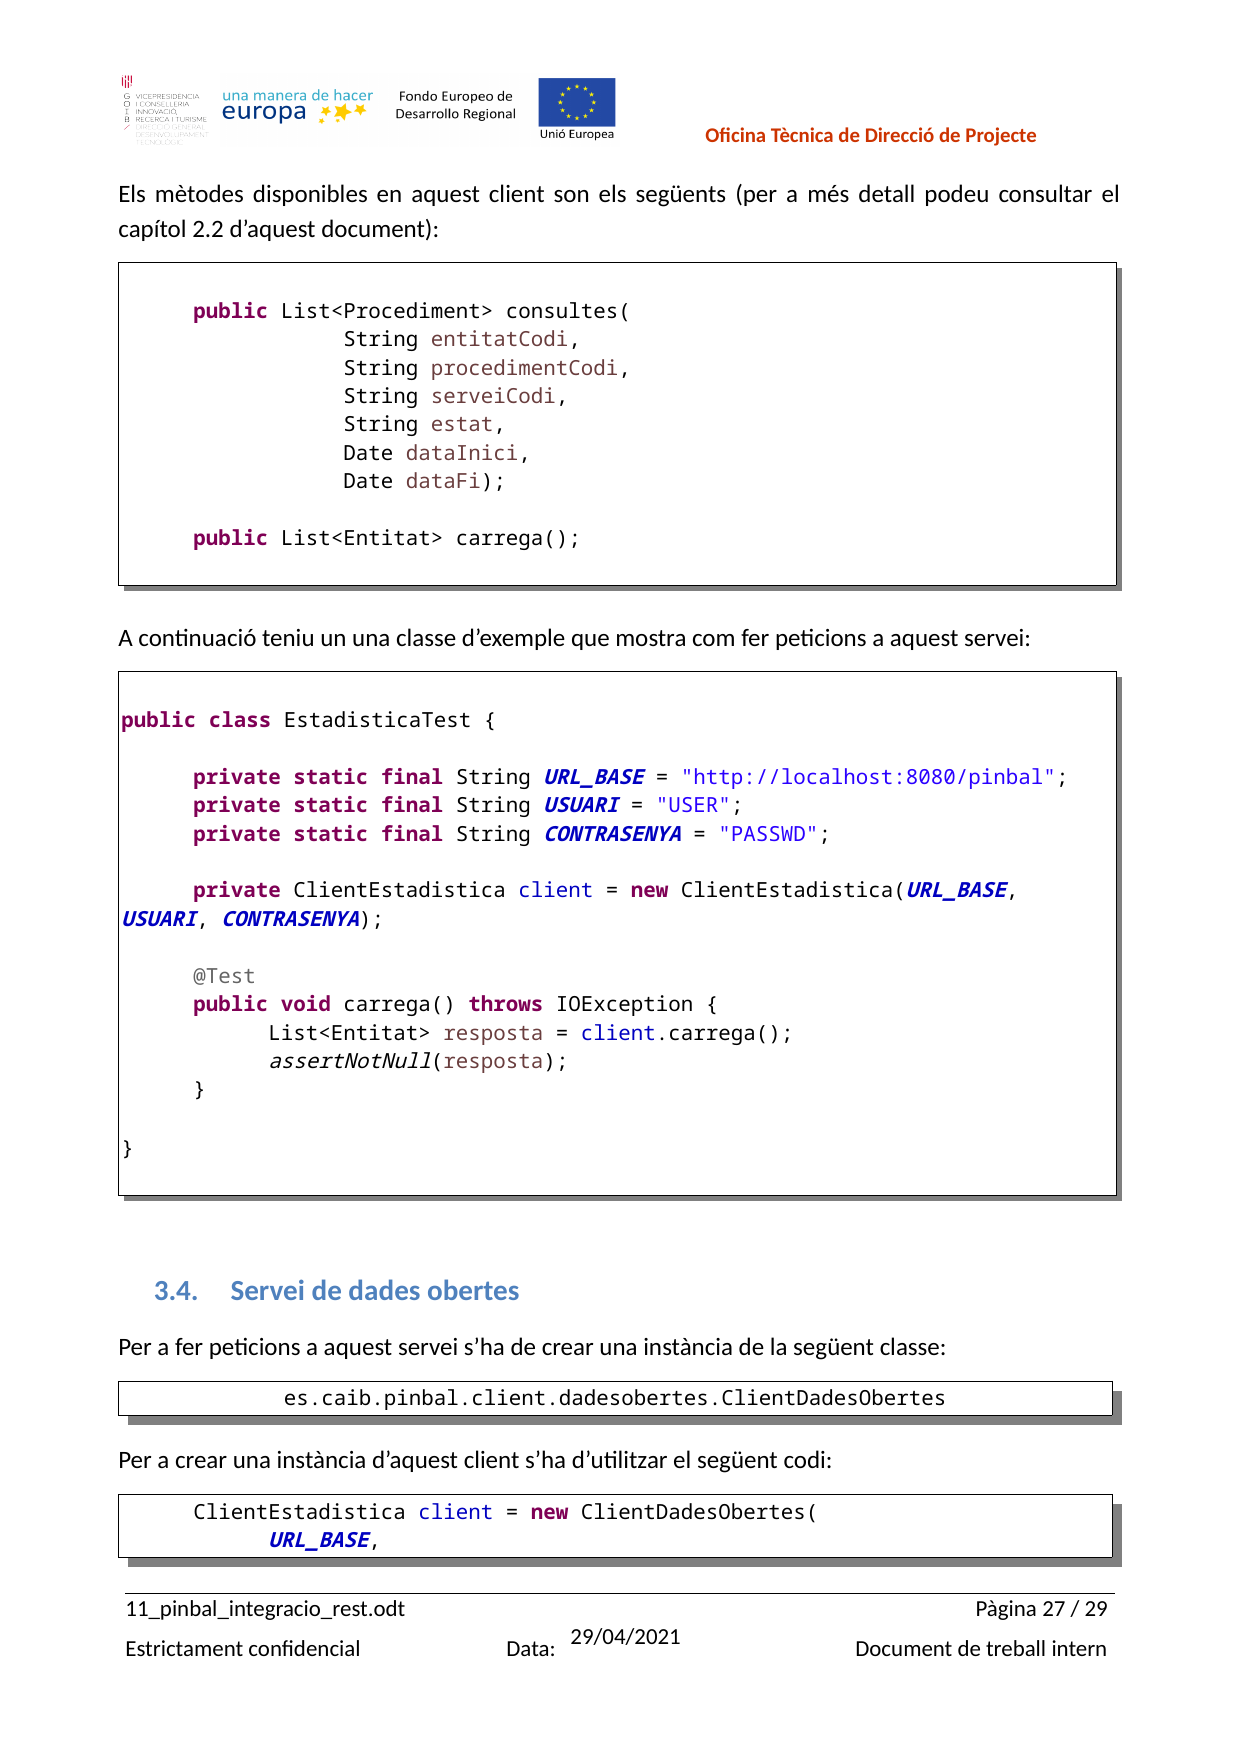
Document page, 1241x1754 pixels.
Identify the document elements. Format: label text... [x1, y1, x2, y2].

text } [119, 1072, 1116, 1103]
text } [119, 1131, 1116, 1162]
text String procedimentCodi, [119, 350, 1116, 378]
text es.caib.pinbal.client.dadesobertes.ClientDadesObertes [119, 1382, 1112, 1415]
text Per a fer peticions a aquest servei s’ha de crear una instància de la següent classe: [118, 1331, 1122, 1361]
text public List<Entitat> carrega(); [119, 520, 1116, 552]
picture [219, 73, 621, 147]
text String serveiCodi, [119, 378, 1116, 407]
text @Test [119, 958, 1116, 986]
text private static final String USUARI = "USER"; [119, 787, 1116, 816]
text public void carrega() throws IOException { [119, 986, 1116, 1015]
text public class EstadisticaTest { [119, 702, 1116, 733]
text List<Entitat> resposta = client.carrega(); [119, 1015, 1116, 1043]
text Per a crear una instància d’aquest client s’ha d’utilitzar el següent codi: [118, 1444, 1122, 1475]
picture [118, 73, 213, 147]
text private ClientEstadistica client = new ClientEstadistica(URL_BASE, USUARI, CONTRASENYA); [119, 872, 1116, 932]
text ClientEstadistica client = new ClientDadesObertes( [119, 1495, 1112, 1522]
text String entitatCodi, [119, 321, 1116, 350]
text URL_BASE, [119, 1522, 1112, 1557]
text private static final String CONTRASENYA = "PASSWD"; [119, 816, 1116, 847]
text Date dataFi); [119, 463, 1116, 495]
subtitle Servei de dades obertes [153, 1272, 1122, 1307]
text String estat, [119, 407, 1116, 435]
text public List<Procediment> consultes( [119, 293, 1116, 321]
text Date dataInici, [119, 435, 1116, 463]
text A continuació teniu un una classe d’exemple que mostra com fer peticions a aquest servei: [118, 622, 1122, 652]
text assertNotNull(resposta); [119, 1043, 1116, 1072]
text Els mètodes disponibles en aquest client son els següents (per a més detall podeu consultar el capítol 2.2 d’aquest document): [118, 178, 1122, 243]
text private static final String URL_BASE = "http://localhost:8080/pinbal"; [119, 759, 1116, 787]
